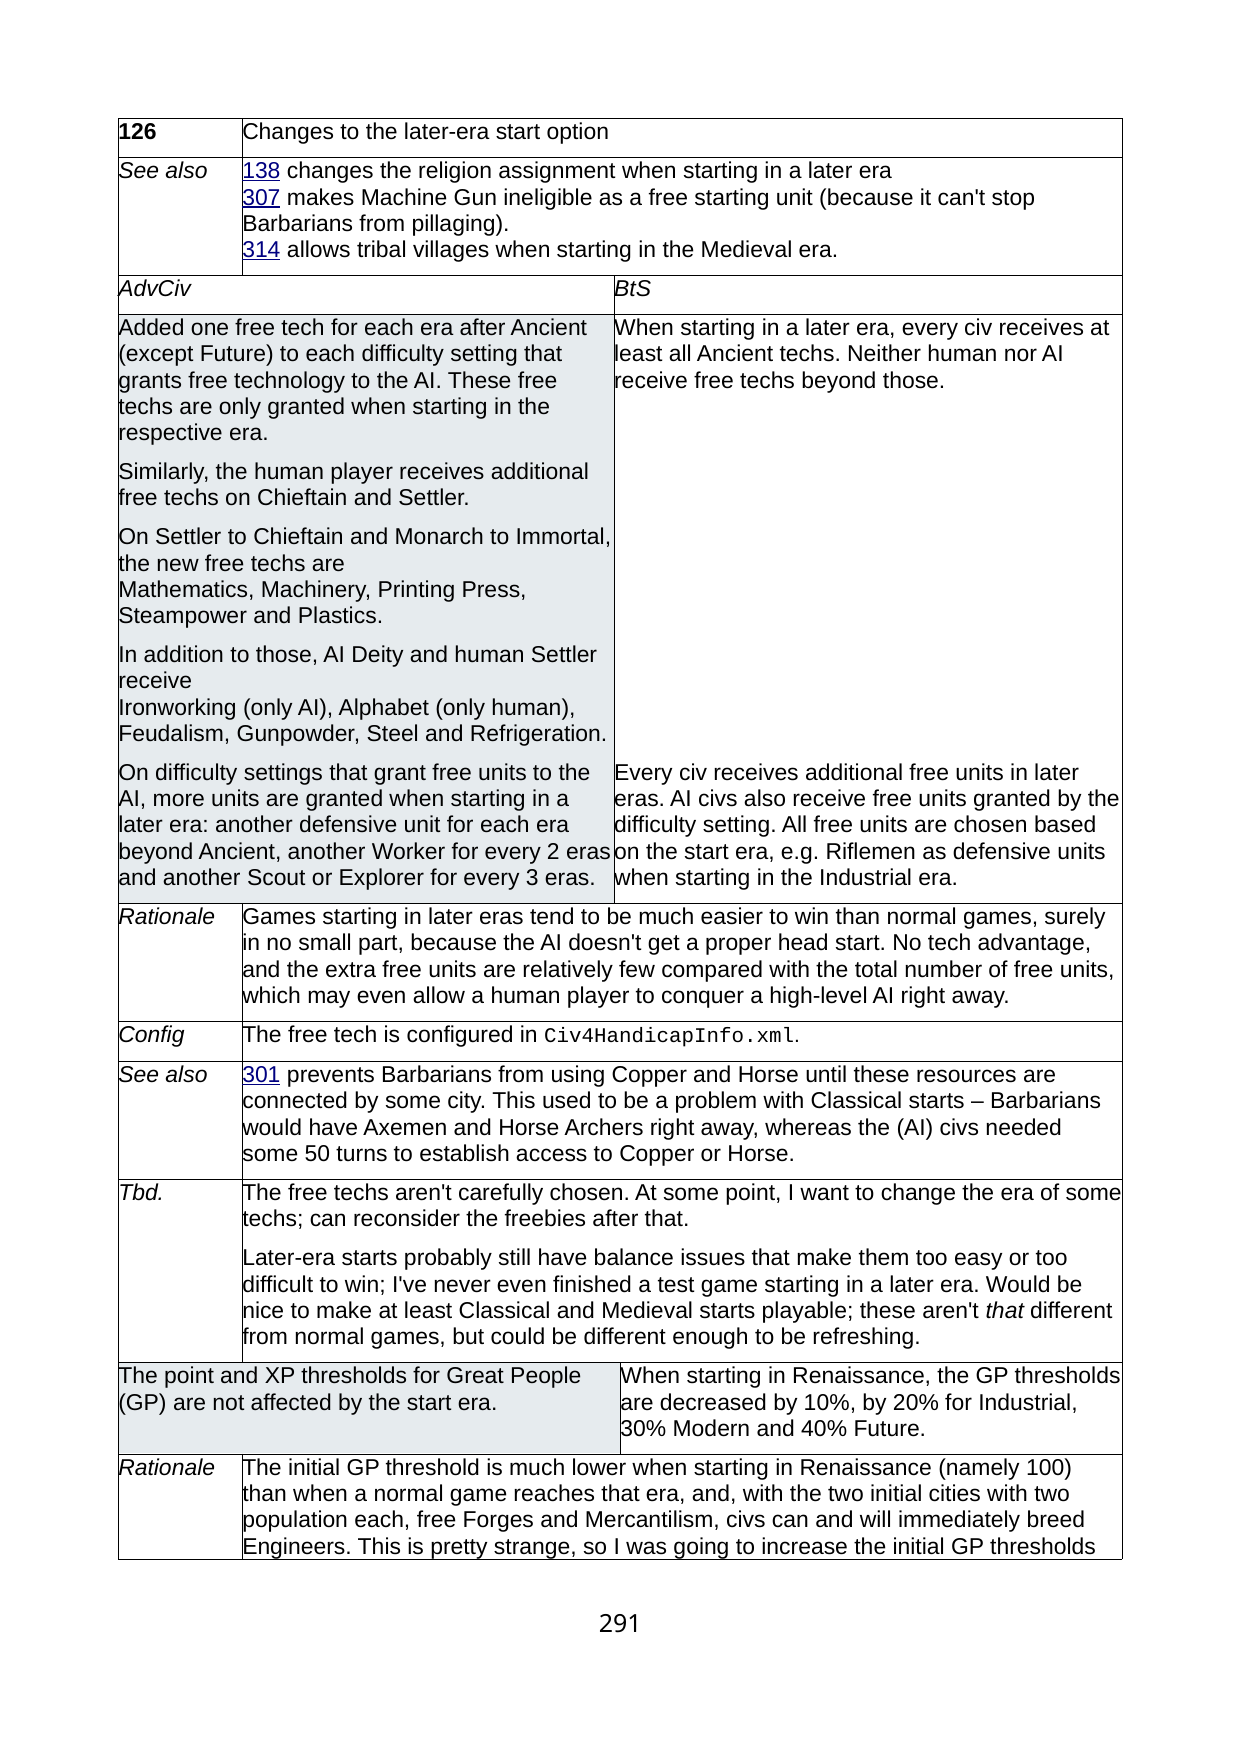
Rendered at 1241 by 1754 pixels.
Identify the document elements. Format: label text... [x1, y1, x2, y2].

table_header 126 [119, 119, 242, 157]
table_cell Added one free tech for each era after Ancient (except Future) to each difficulty setting that grants free technology to the AI. These free techs are only granted when starting in the respective era. Similarly, the human player receives additional free techs on Chieftain and Settler. On Settler to Chieftain and Monarch to Immortal, the new free techs are Mathematics, Machinery, Printing Press, Steampower and Plastics. In addition to those, AI Deity and human Settler receive Ironworking (only AI), Alphabet (only human), Feudalism, Gunpowder, Steel and Refrigeration. On difficulty settings that grant free units to the AI, more units are granted when starting in a later era: another defensive unit for each era beyond Ancient, another Worker for every 2 eras and another Scout or Explorer for every 3 eras. [119, 315, 614, 903]
table_cell Games starting in later eras tend to be much easier to win than normal games, surely in no small part, because the AI doesn't get a proper head start. No tech advantage, and the extra free units are relatively few compared with the total number of free units, which may even allow a human player to conquer a high-level AI right away. [243, 904, 1122, 1021]
table_cell Rationale [119, 904, 242, 1021]
table_cell BtS [615, 276, 1122, 314]
table_cell The free tech is configured in Civ4HandicapInfo.xml. [243, 1022, 1122, 1061]
table_cell Rationale [119, 1455, 242, 1559]
table_cell When starting in Renaissance, the GP thresholds are decreased by 10%, by 20% for Industrial, 30% Modern and 40% Future. [621, 1363, 1122, 1453]
table_cell When starting in a later era, every civ receives at least all Ancient techs. Neither human nor AI receive free techs beyond those. Every civ receives additional free units in later eras. AI civs also receive free units granted by the difficulty setting. All free units are chosen based on the start era, e.g. Riflemen as defensive units when starting in the Industrial era. [615, 315, 1122, 903]
table_cell See also [119, 1062, 242, 1179]
table_cell The point and XP thresholds for Great People (GP) are not affected by the start era. [119, 1363, 620, 1453]
table_cell 138 changes the religion assignment when starting in a later era 307 makes Machine Gun ineligible as a free starting unit (because it can't stop Barbarians from pillaging). 314 allows tribal villages when starting in the Medieval era. [243, 158, 1122, 275]
table_cell Tbd. [119, 1180, 242, 1362]
table_cell The initial GP threshold is much lower when starting in Renaissance (namely 100) than when a normal game reaches that era, and, with the two initial cities with two population each, free Forges and Mercantilism, civs can and will immediately breed Engineers. This is pretty strange, so I was going to increase the initial GP thresholds [243, 1455, 1122, 1559]
table_cell 301 prevents Barbarians from using Copper and Horse until these resources are connected by some city. This used to be a problem with Classical starts – Barbarians would have Axemen and Horse Archers right away, whereas the (AI) civs needed some 50 turns to establish access to Copper or Horse. [243, 1062, 1122, 1179]
table_cell See also [119, 158, 242, 275]
table_cell AdvCiv [119, 276, 614, 314]
table_header Changes to the later-era start option [243, 119, 1122, 157]
table_cell Config [119, 1022, 242, 1061]
table_cell The free techs aren't carefully chosen. At some point, I want to change the era of some techs; can reconsider the freebies after that. Later-era starts probably still have balance issues that make them too easy or too difficult to win; I've never even finished a test game starting in a later era. Would be nice to make at least Classical and Medieval starts playable; these aren't that different from normal games, but could be different enough to be refreshing. [243, 1180, 1122, 1362]
